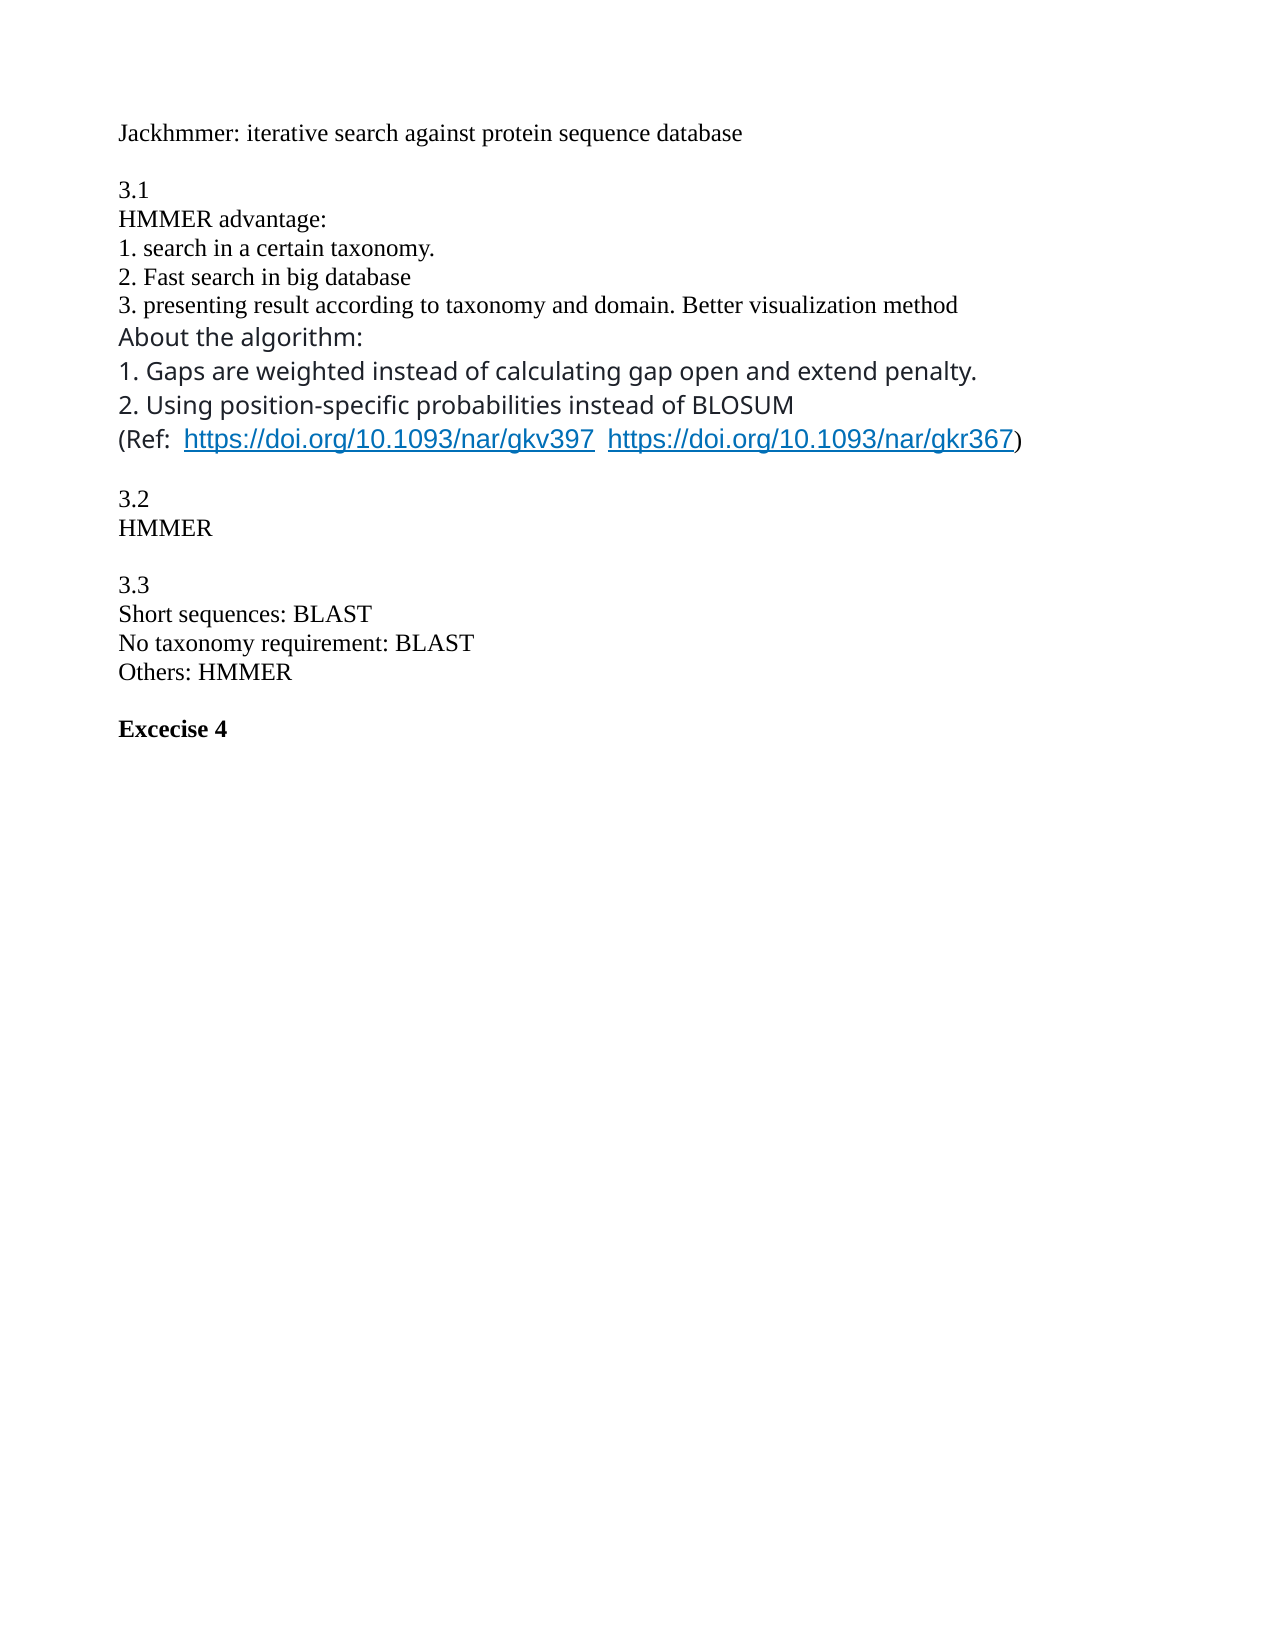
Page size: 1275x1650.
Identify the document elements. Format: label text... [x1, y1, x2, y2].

text (Ref: https://doi.org/10.1093/nar/gkv397 https://doi.org/10.1093/nar/gkr367) [118, 422, 1157, 456]
text No taxonomy requirement: BLAST [118, 628, 1157, 657]
text Excecise 4 [118, 714, 1157, 743]
text About the algorithm: [118, 319, 1157, 353]
text 3.3 [118, 571, 1157, 599]
text 1. Gaps are weighted instead of calculating gap open and extend penalty. [118, 353, 1157, 387]
text Jackhmmer: iterative search against protein sequence database [118, 118, 1157, 147]
text HMMER advantage: [118, 204, 1157, 233]
text Short sequences: BLAST [118, 599, 1157, 628]
text 3. presenting result according to taxonomy and domain. Better visualization method [118, 291, 1157, 319]
text 2. Fast search in big database [118, 262, 1157, 291]
text 2. Using position-specific probabilities instead of BLOSUM [118, 387, 1157, 422]
text HMMER [118, 513, 1157, 542]
text Others: HMMER [118, 657, 1157, 686]
text 1. search in a certain taxonomy. [118, 233, 1157, 262]
text 3.2 [118, 484, 1157, 513]
text 3.1 [118, 176, 1157, 204]
